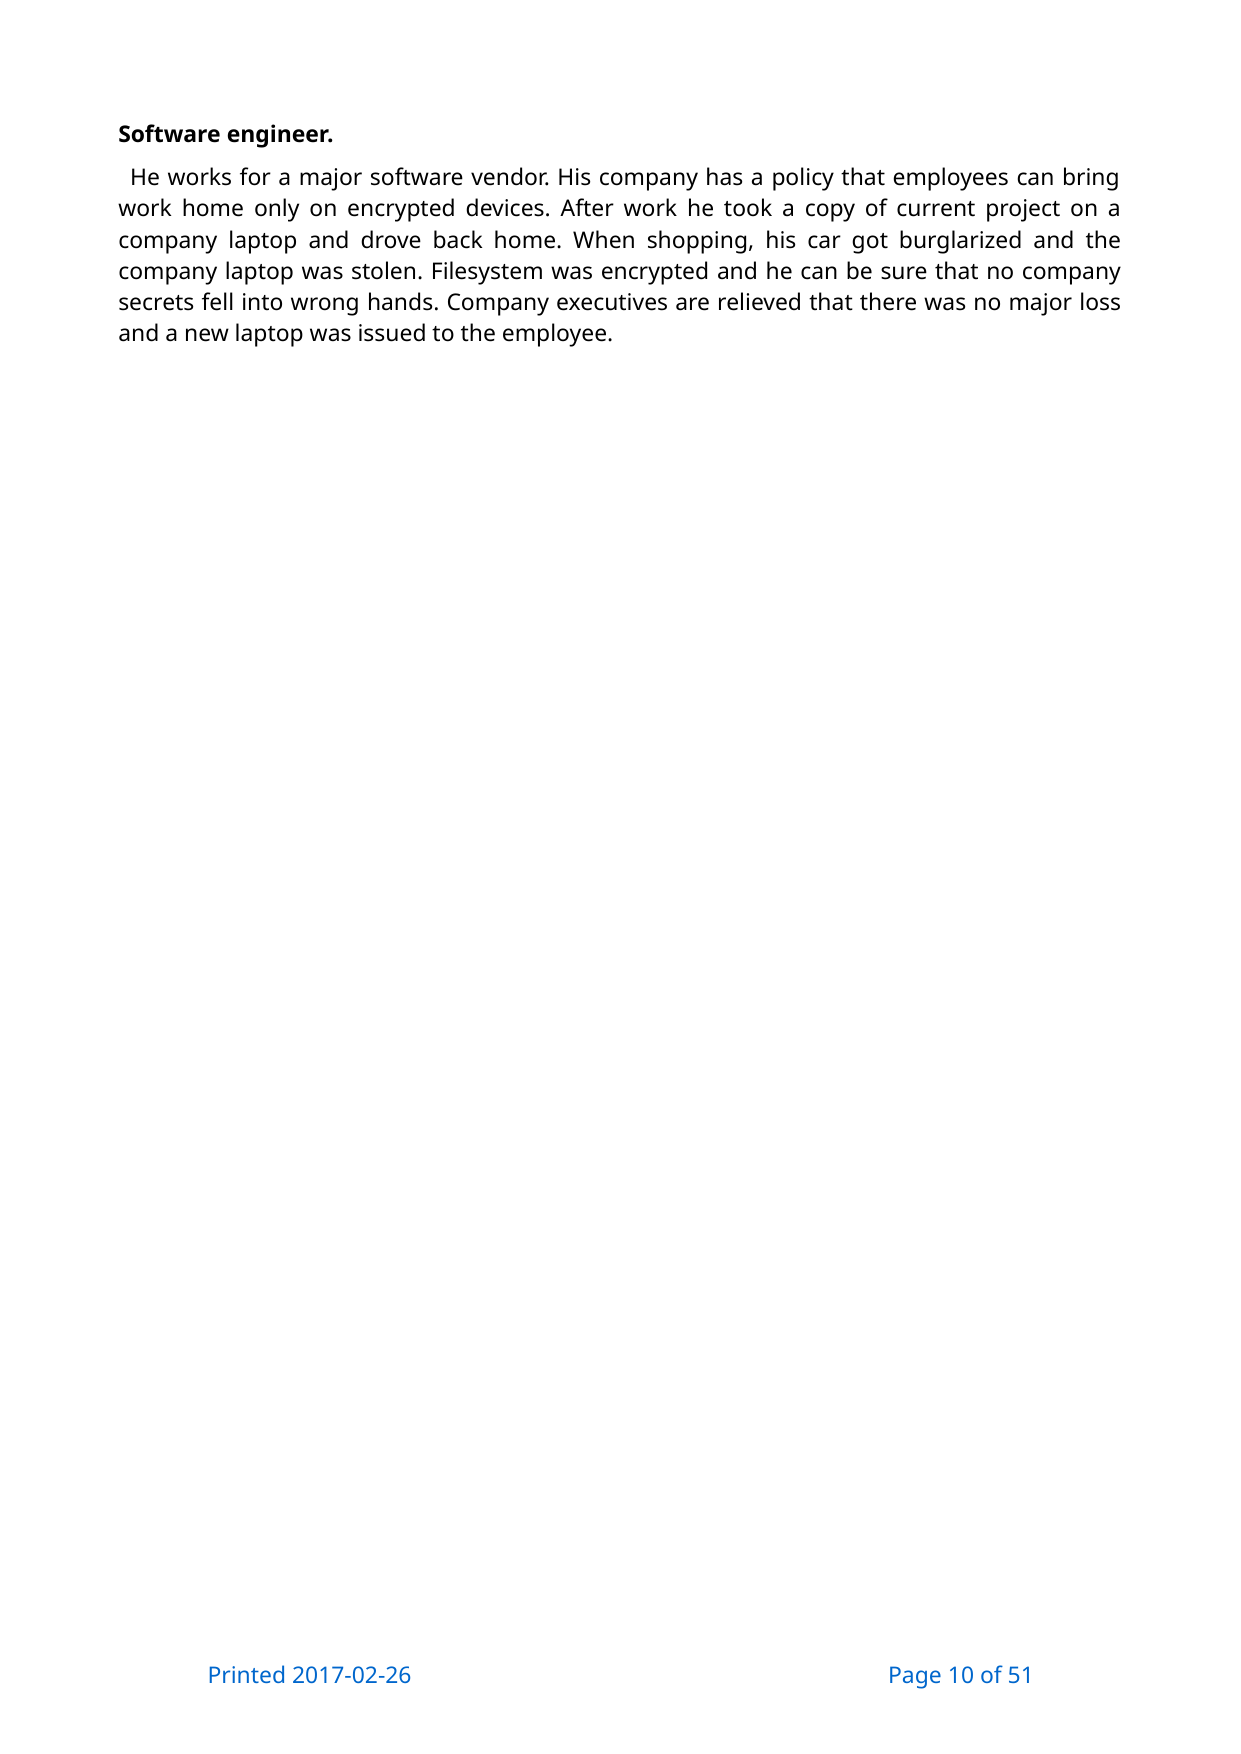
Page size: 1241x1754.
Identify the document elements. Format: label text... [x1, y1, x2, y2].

subtitle Software engineer. [118, 118, 1122, 149]
text He works for a major software vendor. His company has a policy that employees can bring work home only on encrypted devices. After work he took a copy of current project on a company laptop and drove back home. When shopping, his car got burglarized and the company laptop was stolen. Filesystem was encrypted and he can be sure that no company secrets fell into wrong hands. Company executives are relieved that there was no major loss and a new laptop was issued to the employee. [118, 161, 1122, 349]
